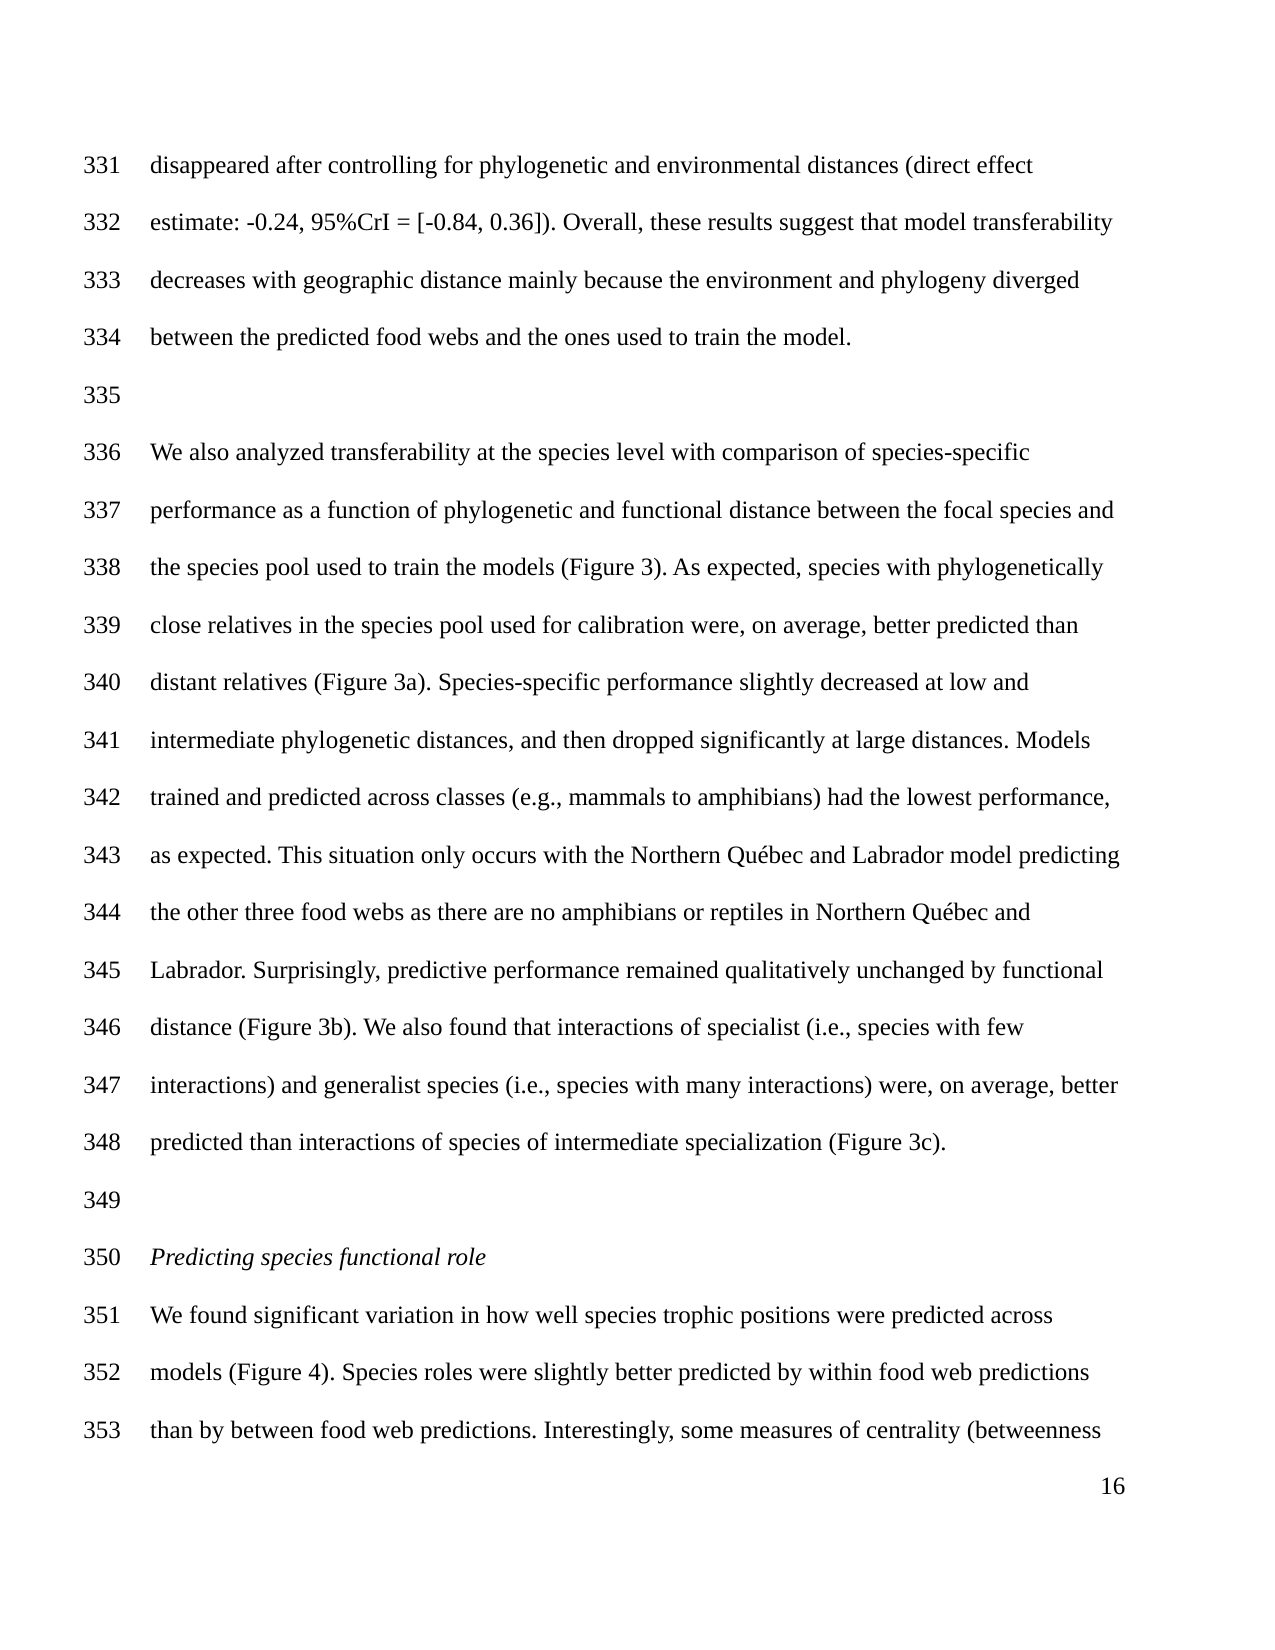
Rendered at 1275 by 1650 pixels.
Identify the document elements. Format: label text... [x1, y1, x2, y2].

text We found significant variation in how well species trophic positions were predicted across models (Figure 4). Species roles were slightly better predicted by within food web predictions than by between food web predictions. Interestingly, some measures of centrality (betweenness [150, 1300, 1125, 1444]
text Predicting species functional role [150, 1242, 1125, 1271]
text We also analyzed transferability at the species level with comparison of species-specific performance as a function of phylogenetic and functional distance between the focal species and the species pool used to train the models (Figure 3). As expected, species with phylogenetically close relatives in the species pool used for calibration were, on average, better predicted than distant relatives (Figure 3a). Species-specific performance slightly decreased at low and intermediate phylogenetic distances, and then dropped significantly at large distances. Models trained and predicted across classes (e.g., mammals to amphibians) had the lowest performance, as expected. This situation only occurs with the Northern Québec and Labrador model predicting the other three food webs as there are no amphibians or reptiles in Northern Québec and Labrador. Surprisingly, predictive performance remained qualitatively unchanged by functional distance (Figure 3b). We also found that interactions of specialist (i.e., species with few interactions) and generalist species (i.e., species with many interactions) were, on average, better predicted than interactions of species of intermediate specialization (Figure 3c). [150, 437, 1125, 1156]
text disappeared after controlling for phylogenetic and environmental distances (direct effect estimate: -0.24, 95%CrI = [-0.84, 0.36]). Overall, these results suggest that model transferability decreases with geographic distance mainly because the environment and phylogeny diverged between the predicted food webs and the ones used to train the model. [150, 150, 1125, 351]
